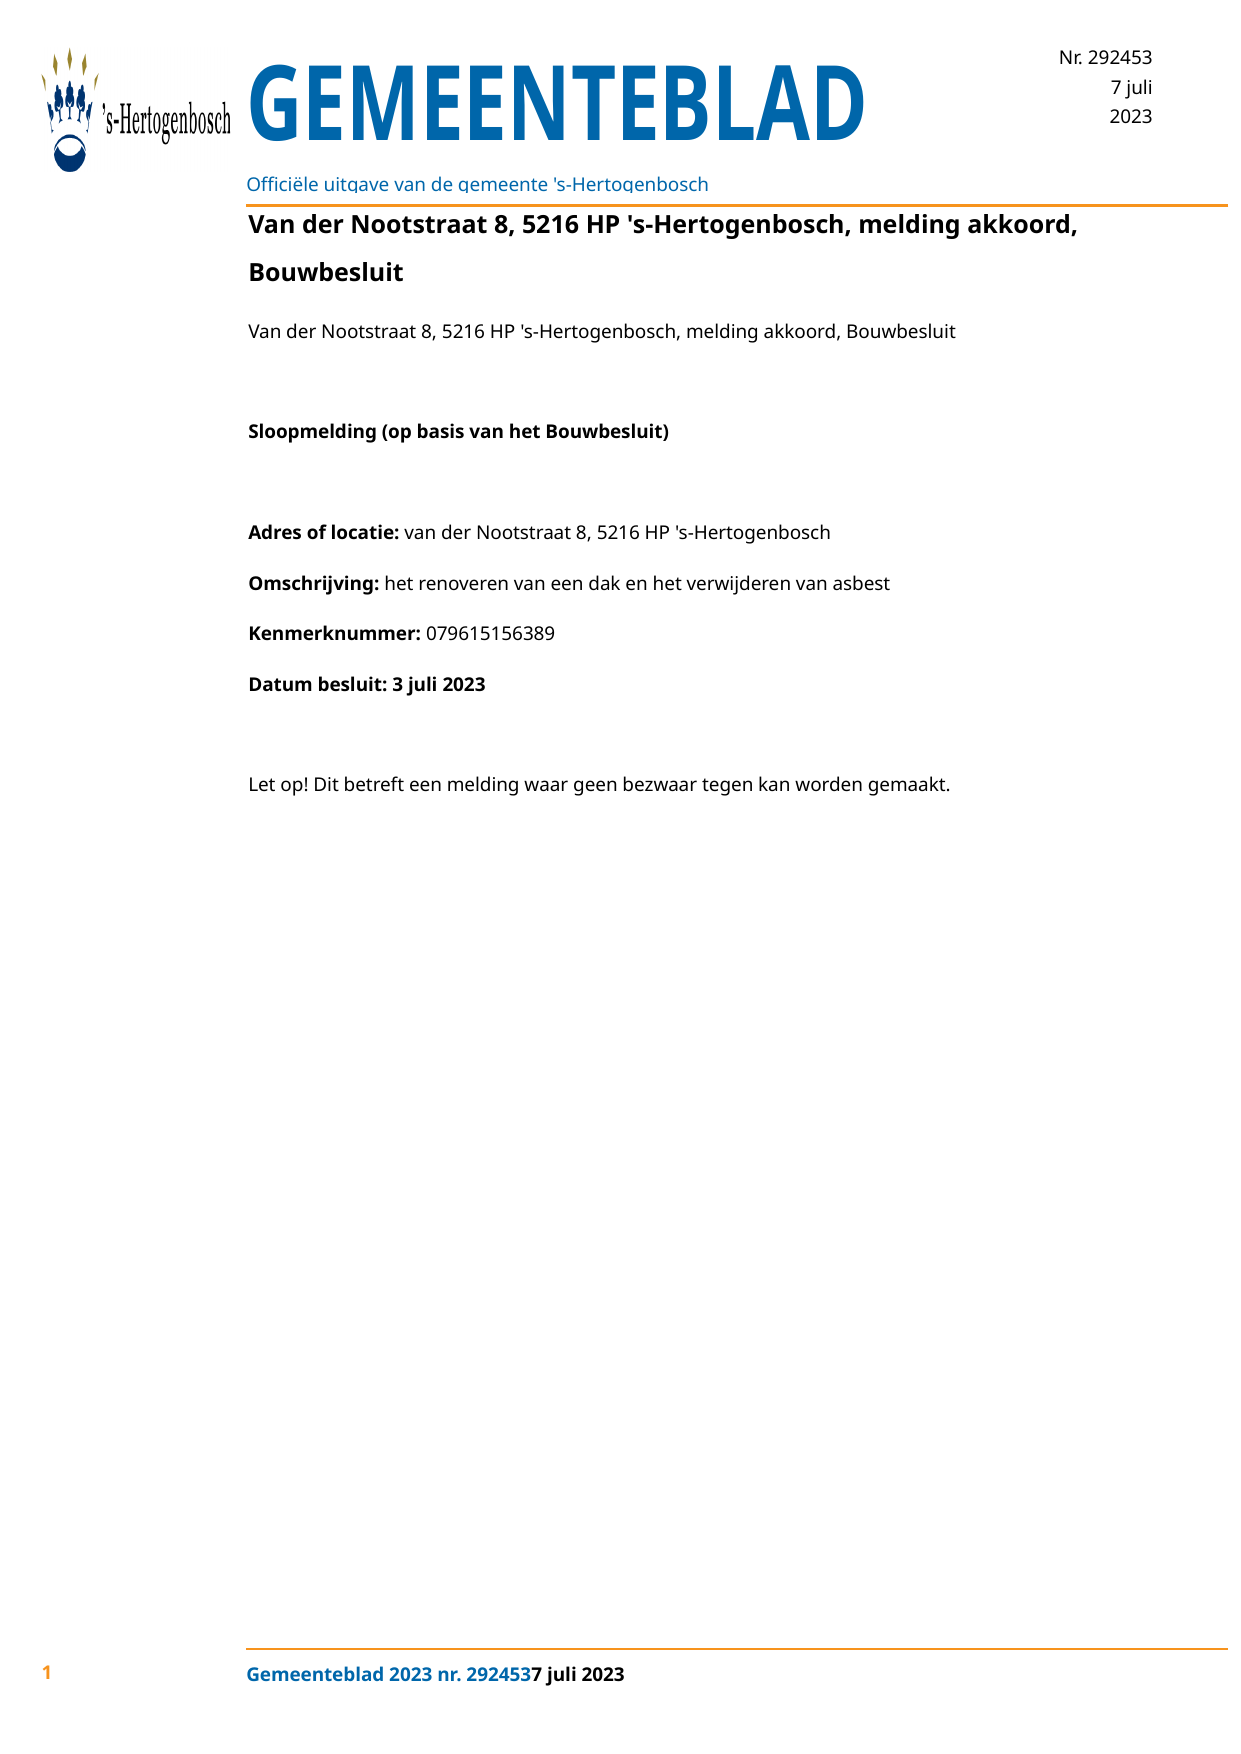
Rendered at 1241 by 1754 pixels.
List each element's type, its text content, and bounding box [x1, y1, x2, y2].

text Omschrijving: het renoveren van een dak en het verwijderen van asbest [248, 570, 1152, 596]
text Sloopmelding (op basis van het Bouwbesluit) [248, 419, 1152, 444]
picture [41, 47, 231, 172]
text Kenmerknummer: 079615156389 [248, 620, 1152, 646]
text Van der Nootstraat 8, 5216 HP 's-Hertogenbosch, melding akkoord, Bouwbesluit [248, 207, 1152, 288]
text Datum besluit: 3 juli 2023 [248, 671, 1152, 697]
text Van der Nootstraat 8, 5216 HP 's-Hertogenbosch, melding akkoord, Bouwbesluit [248, 318, 1152, 344]
text Adres of locatie: van der Nootstraat 8, 5216 HP 's-Hertogenbosch [248, 519, 1152, 545]
text Let op! Dit betreft een melding waar geen bezwaar tegen kan worden gemaakt. [248, 772, 1152, 797]
